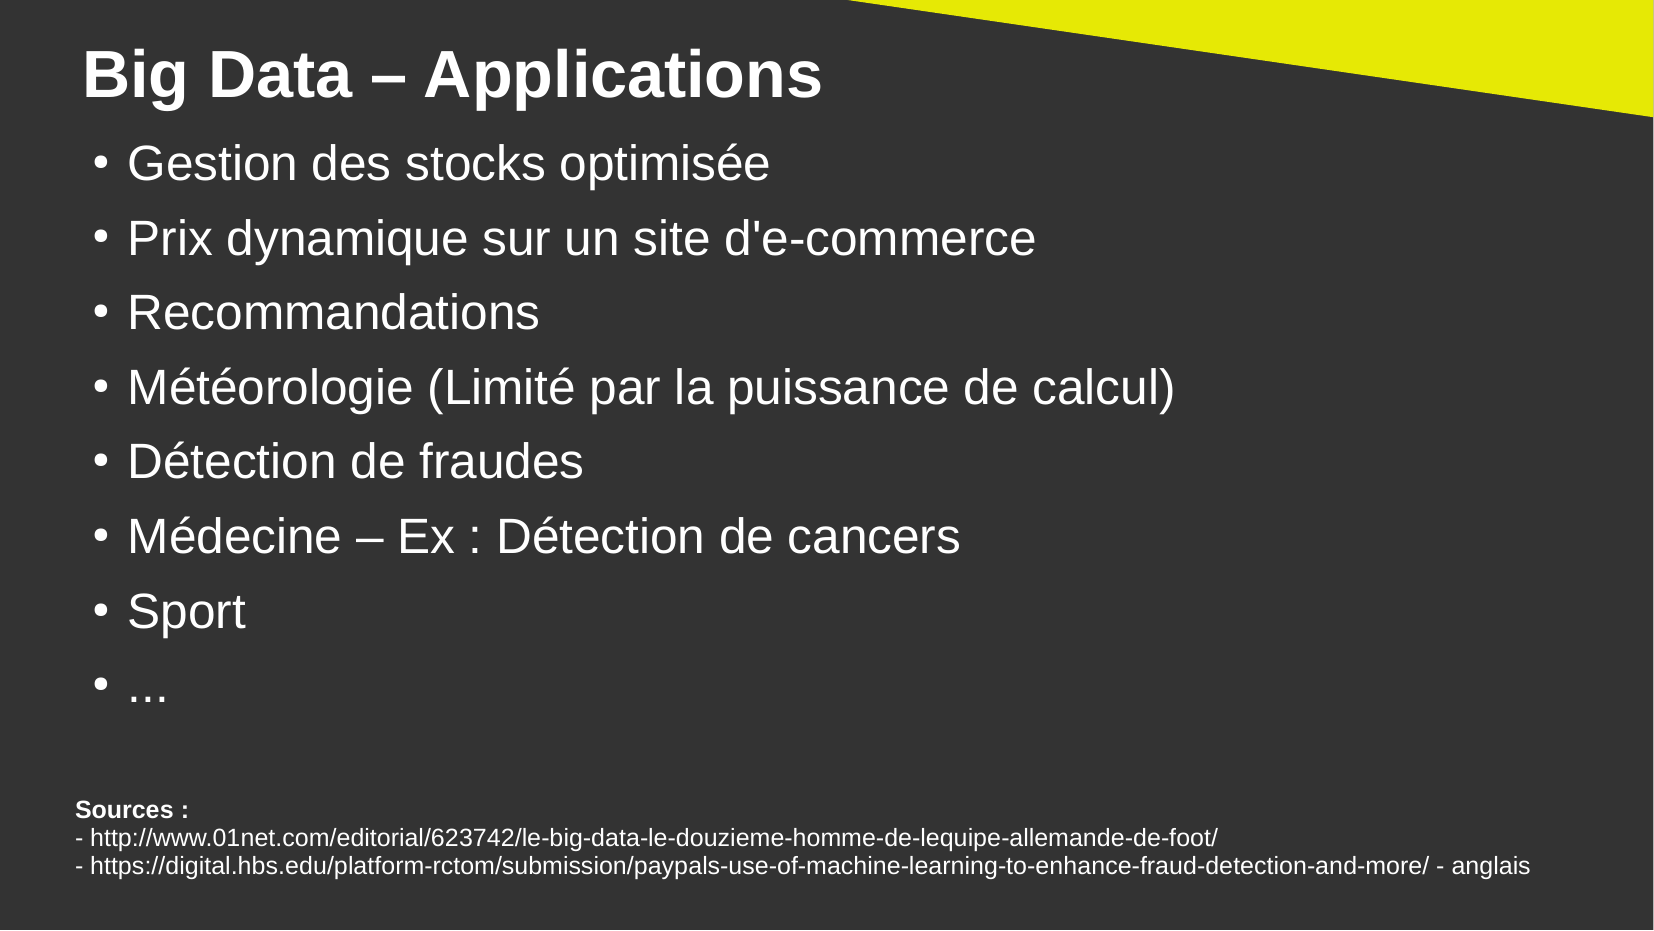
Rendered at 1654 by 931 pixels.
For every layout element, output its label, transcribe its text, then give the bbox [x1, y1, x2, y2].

text_box [847, 0, 1654, 118]
title Big Data – Applications [82, 37, 1571, 114]
text_box Sources : - http://www.01net.com/editorial/623742/le-big-data-le-douzieme-homme-de-lequipe-allemande-de-foot/ - https://digital.hbs.edu/platform-rctom/submission/paypals-use-of-machine-learning-to-enhance-fraud-detection-and-more/ - anglais [60, 788, 1560, 916]
list Gestion des stocks optimisée Prix dynamique sur un site d'e-commerce Recommandations Météorologie (Limité par la puissance de calcul) Détection de fraudes Médecine – Ex : Détection de cancers Sport ... [80, 135, 1182, 768]
